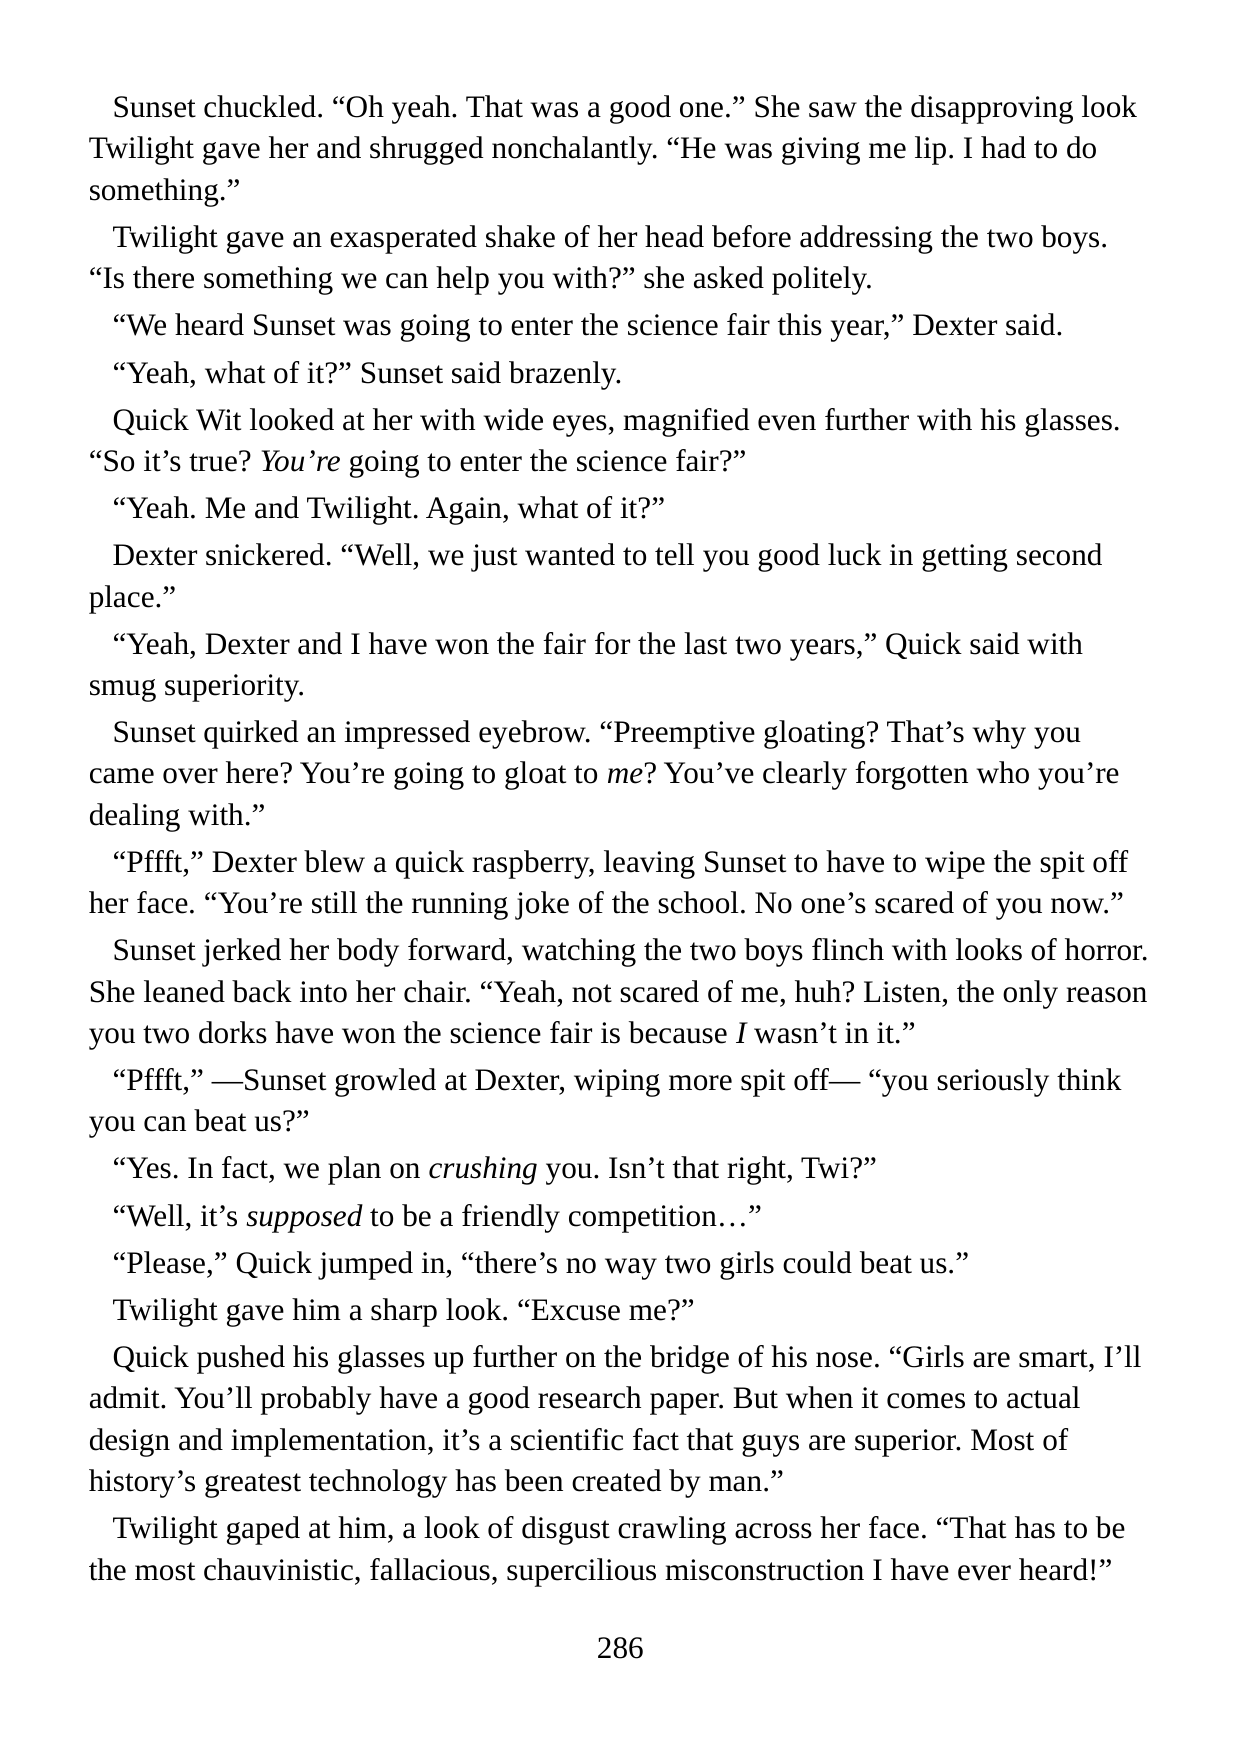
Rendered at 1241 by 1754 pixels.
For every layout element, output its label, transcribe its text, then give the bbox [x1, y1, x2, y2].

text Sunset quirked an impressed eyebrow. “Preemptive gloating? That’s why you came over here? You’re going to gloat to me? You’ve clearly forgotten who you’re dealing with.” [88, 713, 1152, 832]
text “Well, it’s supposed to be a friendly competition…” [88, 1197, 1152, 1233]
text “Yeah, Dexter and I have won the fair for the last two years,” Quick said with smug superiority. [88, 625, 1152, 702]
text “Yeah, what of it?” Sunset said brazenly. [88, 354, 1152, 390]
text “We heard Sunset was going to enter the science fair this year,” Dexter said. [88, 307, 1152, 343]
text “Yeah. Me and Twilight. Again, what of it?” [88, 489, 1152, 525]
text Dexter snickered. “Well, we just wanted to tell you good luck in getting second place.” [88, 537, 1152, 614]
text “Yes. In fact, we plan on crushing you. Isn’t that right, Twi?” [88, 1150, 1152, 1186]
text Quick Wit looked at her with wide eyes, magnified even further with his glasses. “So it’s true? You’re going to enter the science fair?” [88, 401, 1152, 478]
text “Please,” Quick jumped in, “there’s no way two girls could beat us.” [88, 1244, 1152, 1280]
text Twilight gave an exasperated shake of her head before addressing the two boys. “Is there something we can help you with?” she asked politely. [88, 218, 1152, 295]
text Sunset chuckled. “Oh yeah. That was a good one.” She saw the disapproving look Twilight gave her and shrugged nonchalantly. “He was giving me lip. I had to do something.” [88, 88, 1152, 207]
text Twilight gave him a sharp look. “Excuse me?” [88, 1291, 1152, 1327]
text Twilight gaped at him, a look of disgust crawling across her face. “That has to be the most chauvinistic, fallacious, supercilious misconstruction I have ever heard!” [88, 1509, 1152, 1587]
text “Pffft,” —Sunset growled at Dexter, wiping more spit off— “you seriously think you can beat us?” [88, 1061, 1152, 1138]
text Quick pushed his glasses up further on the bridge of his nose. “Girls are smart, I’ll admit. You’ll probably have a good research paper. But when it comes to actual design and implementation, it’s a scientific fact that guys are superior. Most of history’s greatest technology has been created by man.” [88, 1338, 1152, 1498]
text Sunset jerked her body forward, watching the two boys flinch with looks of horror. She leaned back into her chair. “Yeah, not scared of me, huh? Listen, the only reason you two dorks have won the science fair is because I wasn’t in it.” [88, 932, 1152, 1050]
text “Pffft,” Dexter blew a quick raspberry, leaving Sunset to have to wipe the spit off her face. “You’re still the running joke of the school. No one’s scared of you now.” [88, 843, 1152, 920]
